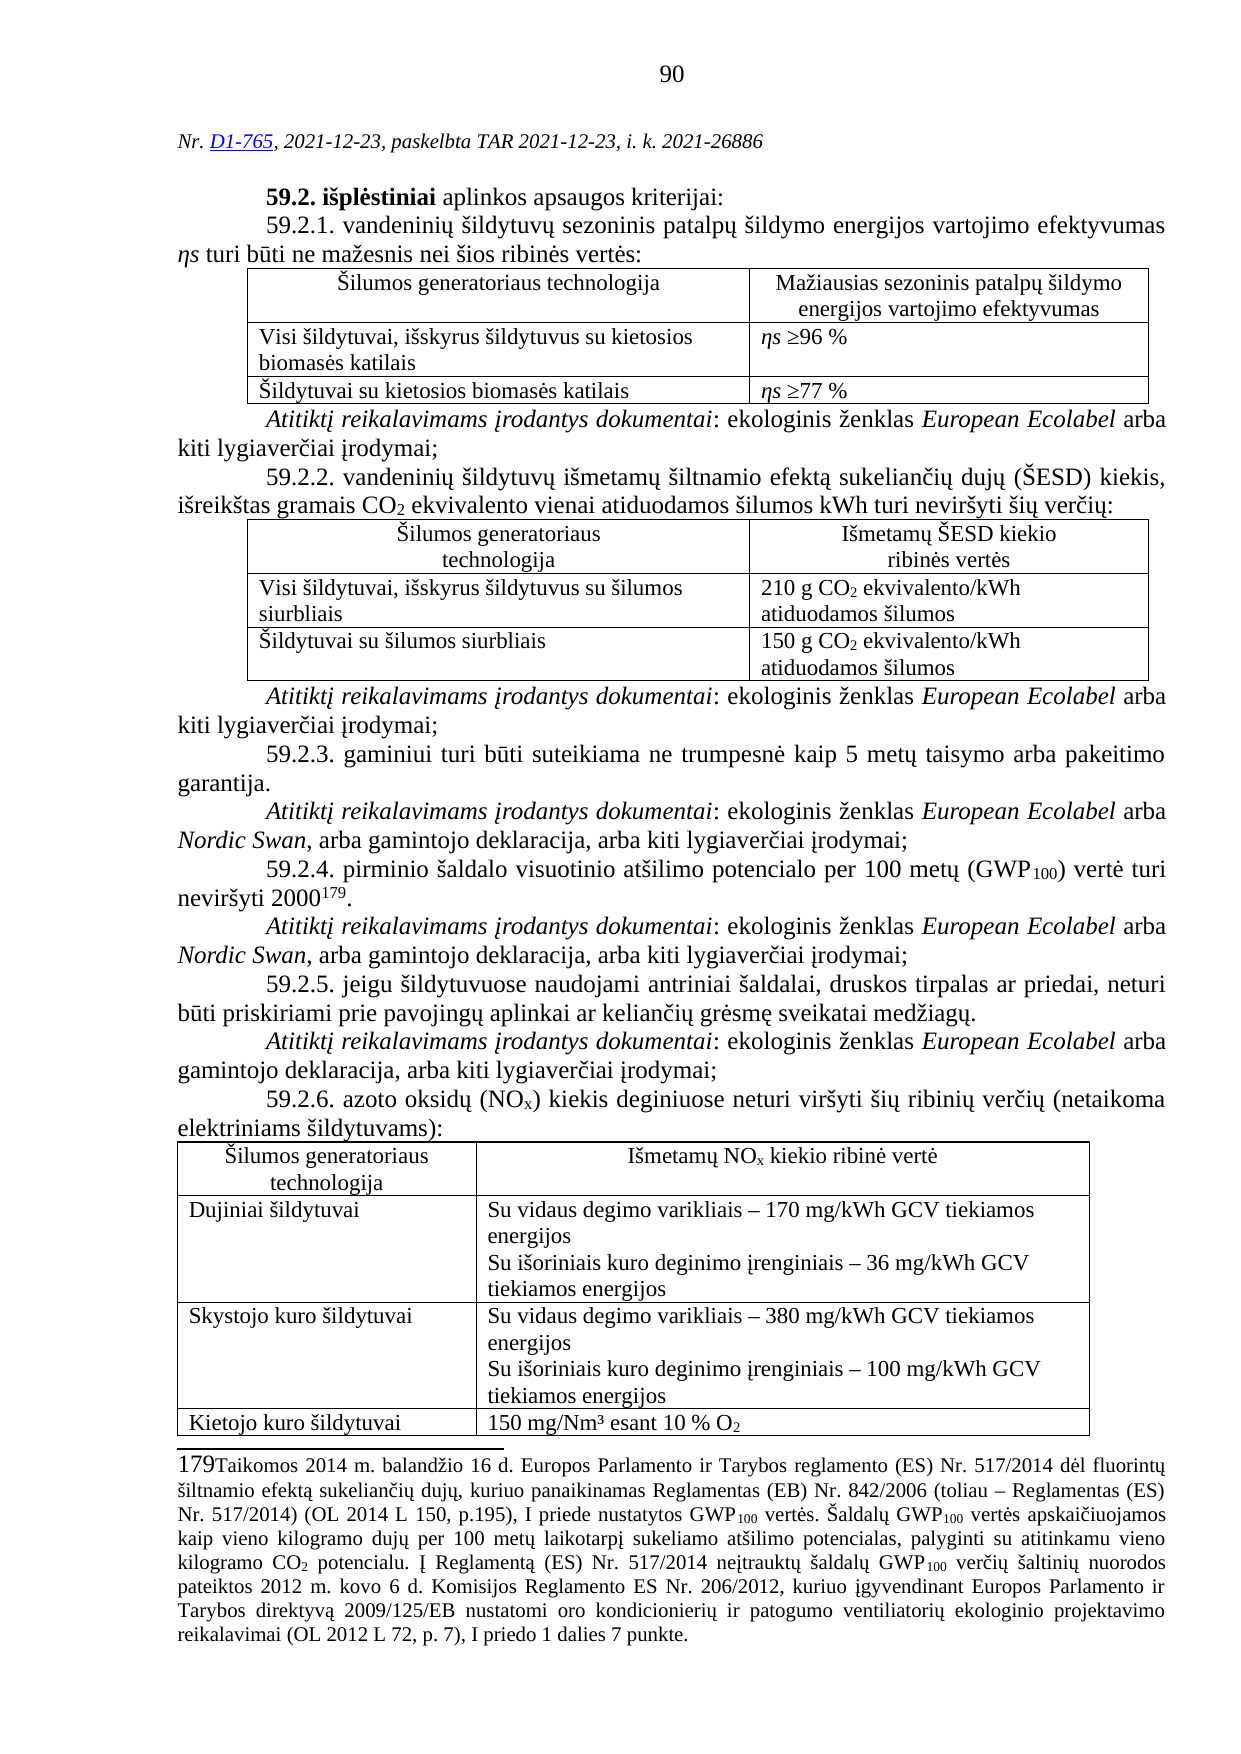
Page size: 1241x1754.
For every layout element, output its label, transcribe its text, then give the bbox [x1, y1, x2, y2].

table_cell Visi šildytuvai, išskyrus šildytuvus su šilumos siurbliais [248, 574, 749, 627]
table_header Šilumos generatoriaus technologija [248, 520, 749, 573]
table_cell Visi šildytuvai, išskyrus šildytuvus su kietosios biomasės katilais [248, 323, 749, 376]
text 59.2.3. gaminiui turi būti suteikiama ne trumpesnė kaip 5 metų taisymo arba pakeitimo garantija. [177, 739, 1166, 796]
table_cell Su vidaus degimo varikliais – 170 mg/kWh GCV tiekiamos energijos Su išoriniais kuro deginimo įrenginiais – 36 mg/kWh GCV tiekiamos energijos [477, 1196, 1089, 1302]
table_cell 210 g CO2 ekvivalento/kWh atiduodamos šilumos [750, 574, 1148, 627]
table_cell Šildytuvai su kietosios biomasės katilais [248, 377, 749, 403]
table_header Mažiausias sezoninis patalpų šildymo energijos vartojimo efektyvumas [750, 269, 1148, 322]
text Nr. D1-765, 2021-12-23, paskelbta TAR 2021-12-23, i. k. 2021-26886 [177, 129, 1166, 153]
text Atitiktį reikalavimams įrodantys dokumentai: ekologinis ženklas European Ecolabel arba Nordic Swan, arba gamintojo deklaracija, arba kiti lygiaverčiai įrodymai; [177, 796, 1166, 854]
text 59.2.2. vandeninių šildytuvų išmetamų šiltnamio efektą sukeliančių dujų (ŠESD) kiekis, išreikštas gramais CO2 ekvivalento vienai atiduodamos šilumos kWh turi neviršyti šių verčių: [177, 462, 1166, 519]
text Atitiktį reikalavimams įrodantys dokumentai: ekologinis ženklas European Ecolabel arba gamintojo deklaracija, arba kiti lygiaverčiai įrodymai; [177, 1026, 1166, 1084]
table_header Šilumos generatoriaus technologija [178, 1143, 476, 1195]
table_header Šilumos generatoriaus technologija [248, 269, 749, 322]
table_cell Dujiniai šildytuvai [178, 1196, 476, 1302]
table_cell Šildytuvai su šilumos siurbliais [248, 628, 749, 680]
text 59.2.4. pirminio šaldalo visuotinio atšilimo potencialo per 100 metų (GWP100) vertė turi neviršyti 2000. [177, 854, 1166, 911]
table_cell 150 mg/Nm³ esant 10 % O2 [477, 1409, 1089, 1435]
table_cell Skystojo kuro šildytuvai [178, 1303, 476, 1408]
text Atitiktį reikalavimams įrodantys dokumentai: ekologinis ženklas European Ecolabel arba kiti lygiaverčiai įrodymai; [177, 681, 1166, 739]
table_cell ηs ≥96 % [750, 323, 1148, 376]
text Atitiktį reikalavimams įrodantys dokumentai: ekologinis ženklas European Ecolabel arba Nordic Swan, arba gamintojo deklaracija, arba kiti lygiaverčiai įrodymai; [177, 911, 1166, 969]
text Atitiktį reikalavimams įrodantys dokumentai: ekologinis ženklas European Ecolabel arba kiti lygiaverčiai įrodymai; [177, 404, 1166, 462]
text 59.2.5. jeigu šildytuvuose naudojami antriniai šaldalai, druskos tirpalas ar priedai, neturi būti priskiriami prie pavojingų aplinkai ar keliančių grėsmę sveikatai medžiagų. [177, 969, 1166, 1026]
table_header Išmetamų NOx kiekio ribinė vertė [477, 1143, 1089, 1195]
table_cell ηs ≥77 % [750, 377, 1148, 403]
text Taikomos 2014 m. balandžio 16 d. Europos Parlamento ir Tarybos reglamento (ES) Nr. 517/2014 dėl fluorintų šiltnamio efektą sukeliančių dujų, kuriuo panaikinamas Reglamentas (EB) Nr. 842/2006 (toliau – Reglamentas (ES) Nr. 517/2014) (OL 2014 L 150, p.195), I priede nustatytos GWP100 vertės. Šaldalų GWP100 vertės apskaičiuojamos kaip vieno kilogramo dujų per 100 metų laikotarpį sukeliamo atšilimo potencialas, palyginti su atitinkamu vieno kilogramo CO2 potencialu. Į Reglamentą (ES) Nr. 517/2014 neįtrauktų šaldalų GWP100 verčių šaltinių nuorodos pateiktos 2012 m. kovo 6 d. Komisijos Reglamento ES Nr. 206/2012, kuriuo įgyvendinant Europos Parlamento ir Tarybos direktyvą 2009/125/EB nustatomi oro kondicionierių ir patogumo ventiliatorių ekologinio projektavimo reikalavimai (OL 2012 L 72, p. 7), I priedo 1 dalies 7 punkte. [177, 1449, 1166, 1646]
text 59.2.6. azoto oksidų (NOx) kiekis deginiuose neturi viršyti šių ribinių verčių (netaikoma elektriniams šildytuvams): [177, 1084, 1166, 1141]
table_cell Su vidaus degimo varikliais – 380 mg/kWh GCV tiekiamos energijos Su išoriniais kuro deginimo įrenginiais – 100 mg/kWh GCV tiekiamos energijos [477, 1303, 1089, 1408]
table_header Išmetamų ŠESD kiekio ribinės vertės [750, 520, 1148, 573]
text 59.2.1. vandeninių šildytuvų sezoninis patalpų šildymo energijos vartojimo efektyvumas ηs turi būti ne mažesnis nei šios ribinės vertės: [177, 211, 1166, 268]
table_cell Kietojo kuro šildytuvai [178, 1409, 476, 1435]
table_cell 150 g CO2 ekvivalento/kWh atiduodamos šilumos [750, 628, 1148, 680]
text 59.2. išplėstiniai aplinkos apsaugos kriterijai: [177, 182, 1166, 211]
